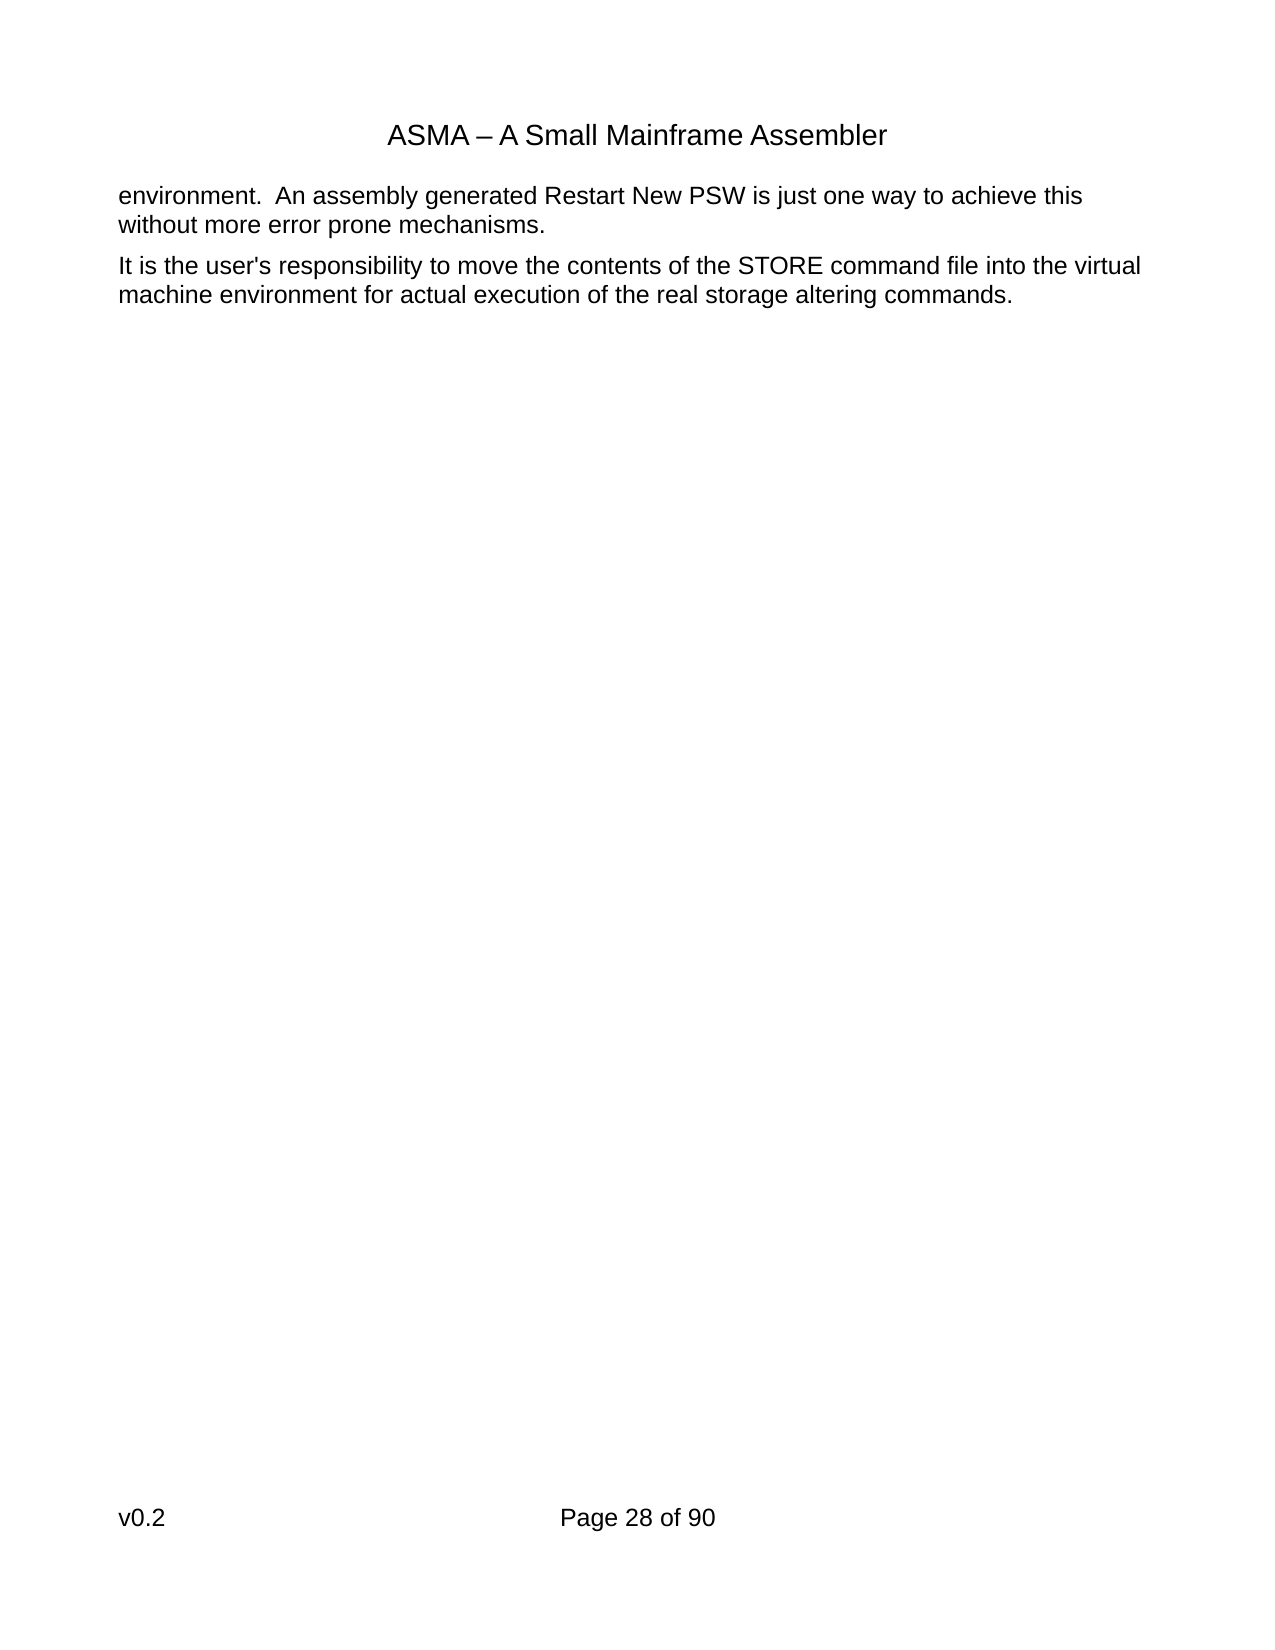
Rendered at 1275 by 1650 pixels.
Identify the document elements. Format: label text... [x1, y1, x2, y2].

text It is the user's responsibility to move the contents of the STORE command file into the virtual machine environment for actual execution of the real storage altering commands. [118, 251, 1157, 309]
text environment. An assembly generated Restart New PSW is just one way to achieve this without more error prone mechanisms. [118, 181, 1157, 239]
